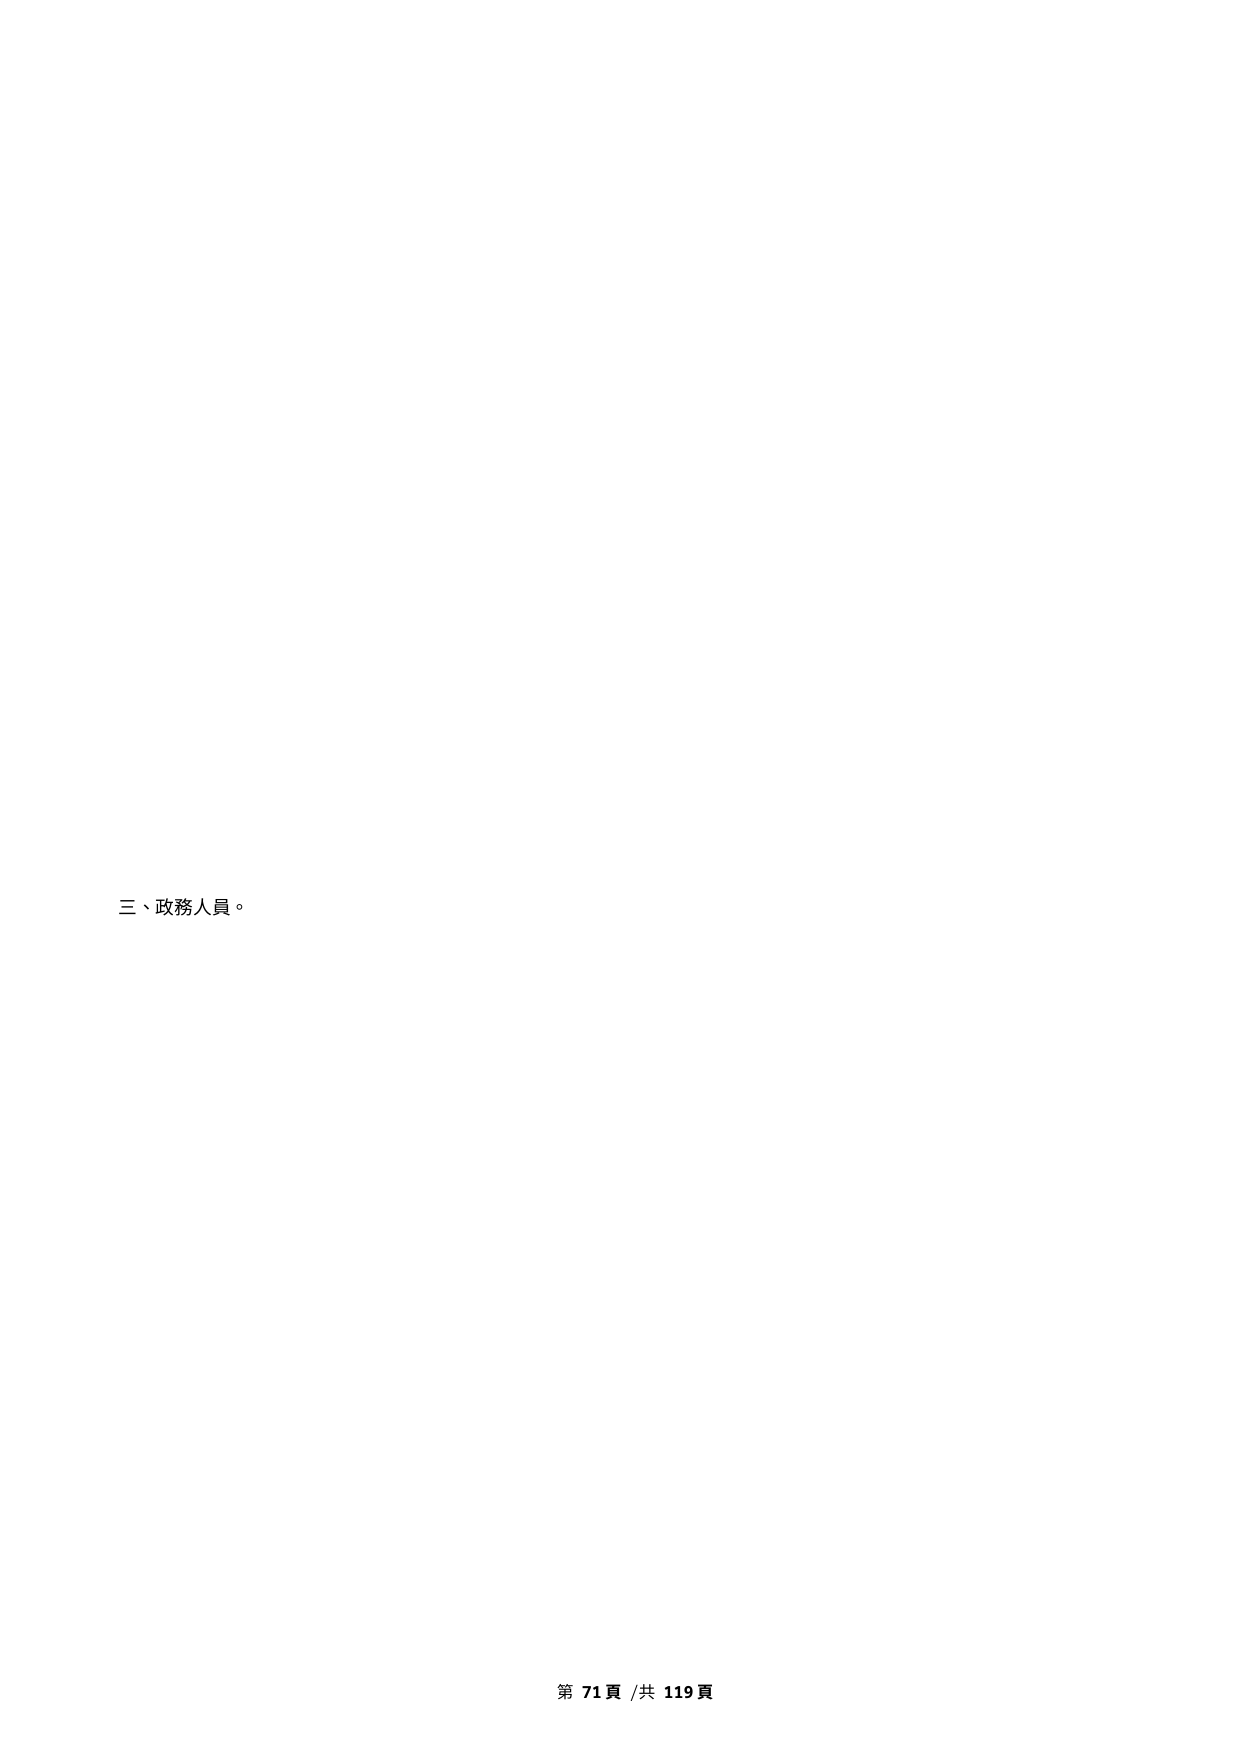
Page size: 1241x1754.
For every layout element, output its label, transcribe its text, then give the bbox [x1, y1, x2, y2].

text 三、政務人員。 [118, 865, 1152, 927]
